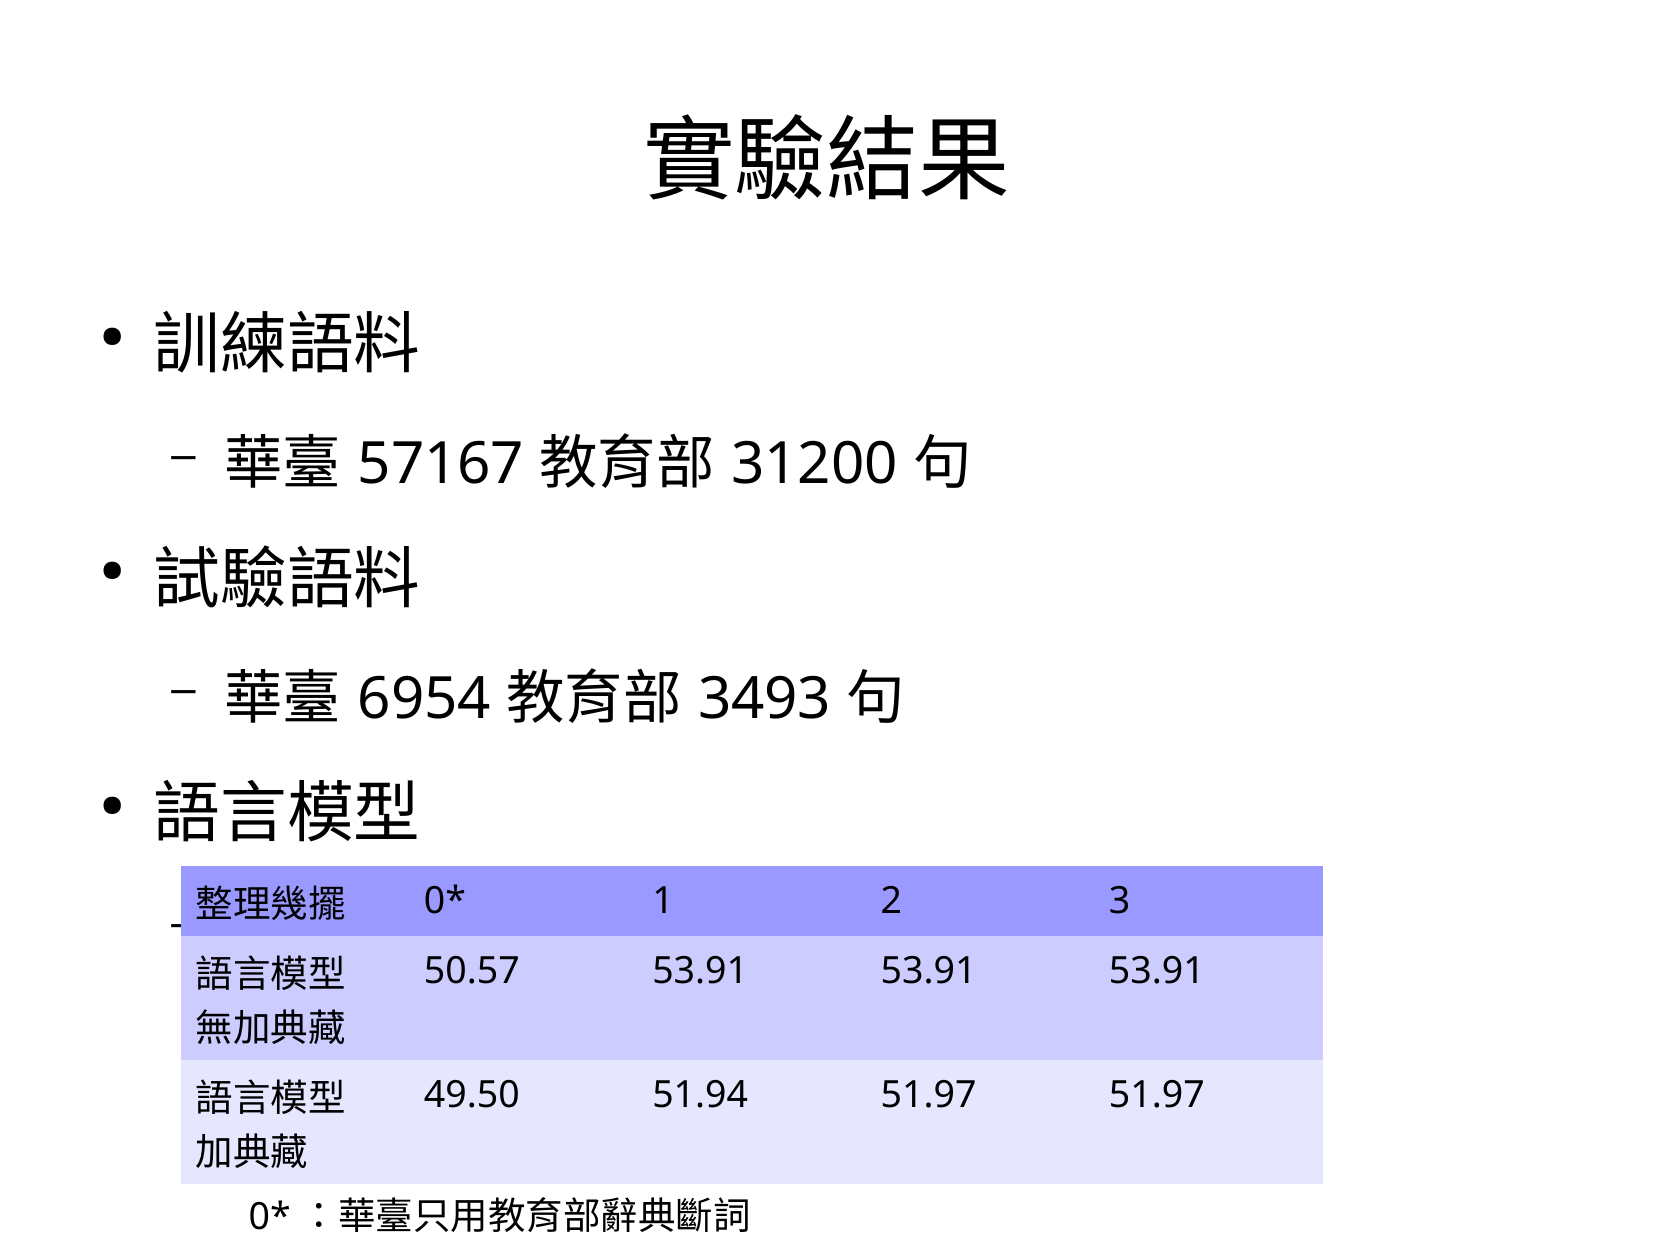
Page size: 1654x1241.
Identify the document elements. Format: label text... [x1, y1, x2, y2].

table_cell 語言模型 無加典藏 [181, 936, 409, 1060]
table_cell 50.57 [409, 936, 638, 1060]
table_cell 51.97 [1094, 1060, 1323, 1184]
table_cell 53.91 [866, 936, 1094, 1060]
table_header 整理幾擺 [181, 866, 409, 936]
table_header 3 [1094, 866, 1323, 936]
table_cell 語言模型 加典藏 [181, 1060, 409, 1184]
title 實驗結果 [82, 49, 1571, 257]
table_header 2 [866, 866, 1094, 936]
table_header 1 [638, 866, 866, 936]
table_cell 53.91 [638, 936, 866, 1060]
table_cell 51.94 [638, 1060, 866, 1184]
text_box 0*：華臺只用教育部辭典斷詞 [233, 1178, 759, 1238]
table_header 0* [409, 866, 638, 936]
list 訓練語料 華臺57167教育部31200句 試驗語料 華臺6954教育部3493句 語言模型 訓練語料佮教育部附錄句388句 [82, 290, 1538, 1010]
table_cell 53.91 [1094, 936, 1323, 1060]
table_cell 51.97 [866, 1060, 1094, 1184]
table_cell 49.50 [409, 1060, 638, 1178]
